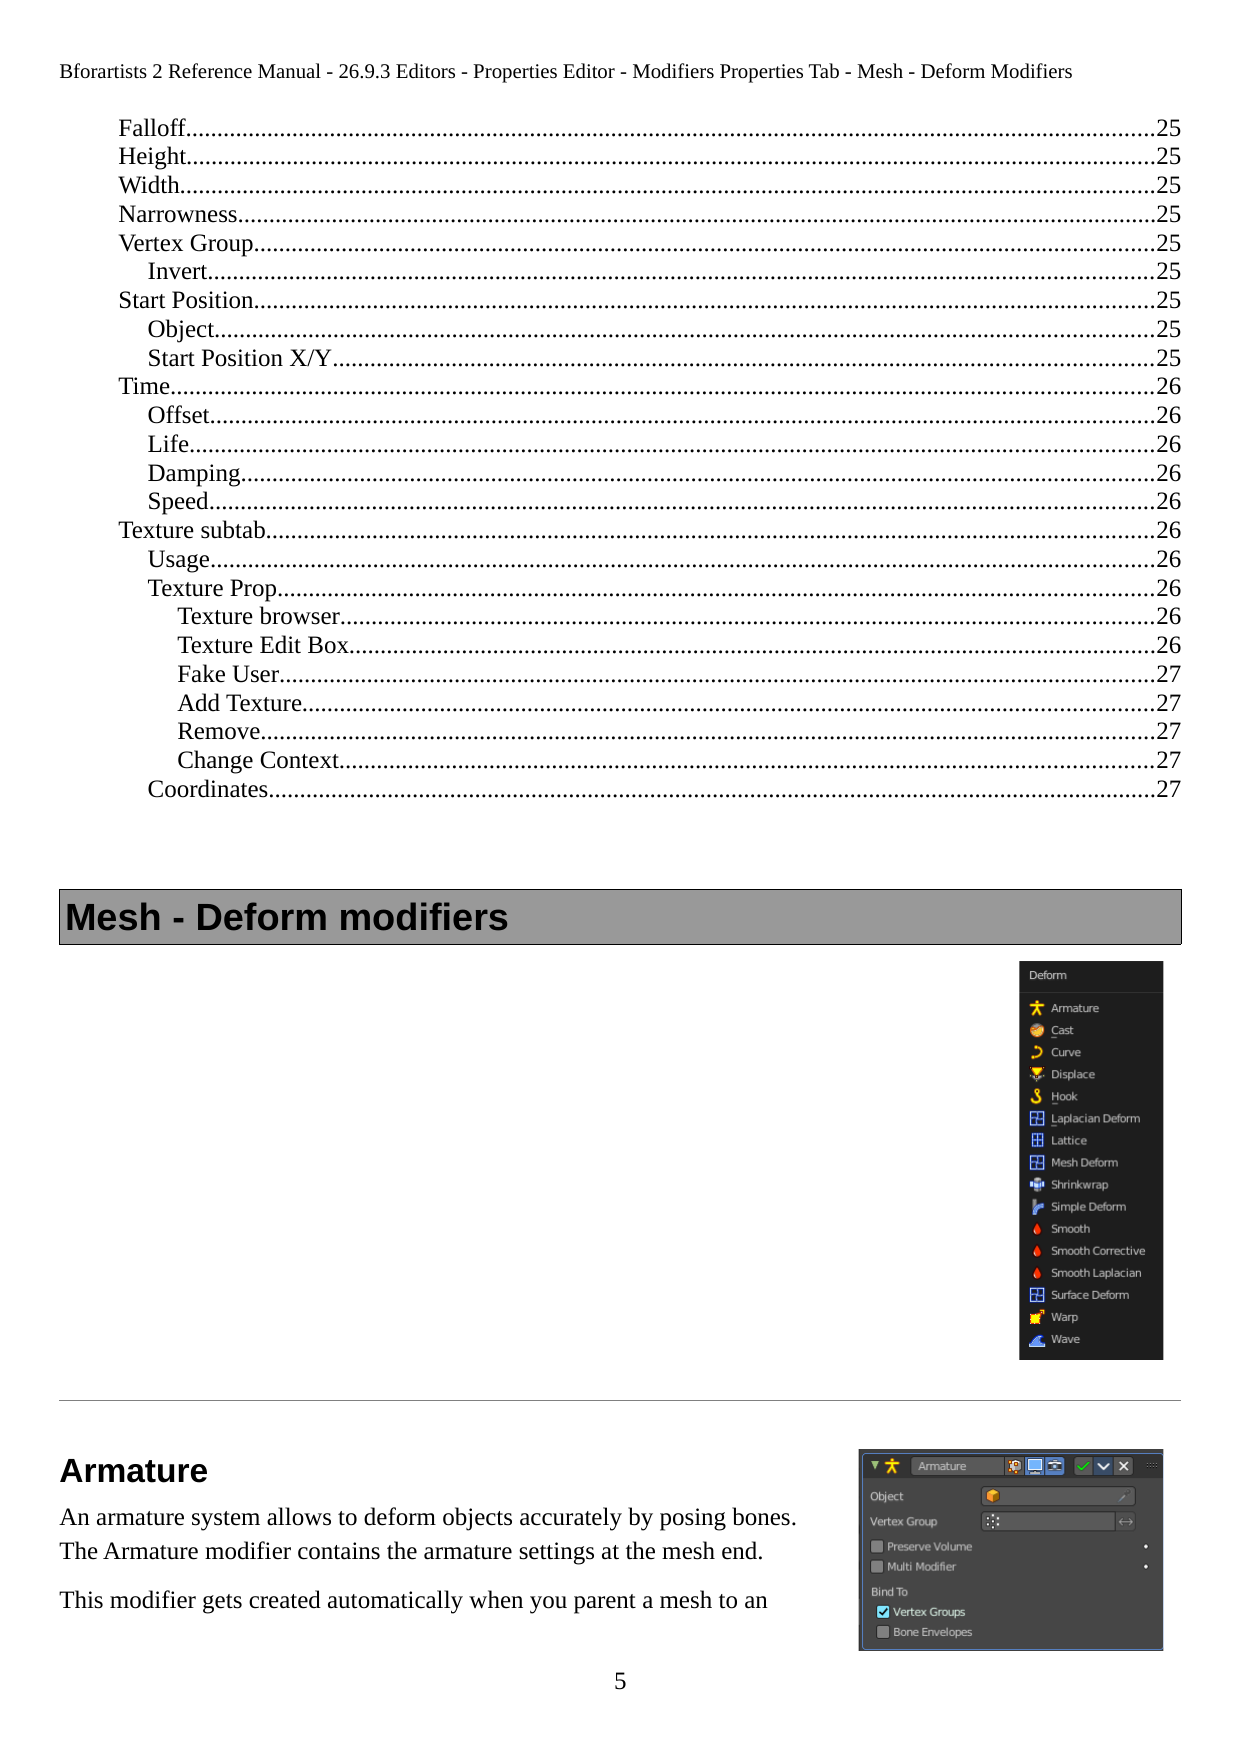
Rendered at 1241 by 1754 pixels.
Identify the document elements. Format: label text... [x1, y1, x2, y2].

text Texture Prop 26 [147, 573, 1181, 601]
text Speed 26 [147, 486, 1181, 515]
text An armature system allows to deform objects accurately by posing bones. The Armature modifier contains the armature settings at the mesh end. [59, 1502, 858, 1565]
text Height 25 [118, 141, 1181, 170]
text Offset 26 [147, 400, 1181, 429]
text Object 25 [147, 314, 1181, 343]
text Damping 26 [147, 458, 1181, 486]
picture [1019, 961, 1164, 1360]
text Usage 26 [147, 544, 1181, 573]
subtitle [1164, 1451, 1181, 1489]
text Start Position 25 [118, 285, 1181, 314]
text Add Texture 27 [177, 688, 1181, 716]
text Invert 25 [147, 256, 1181, 285]
text Time 26 [118, 371, 1181, 400]
text Start Position X/Y 25 [147, 343, 1181, 371]
picture [858, 1449, 1164, 1651]
text Fake User 27 [177, 659, 1181, 688]
text This modifier gets created automatically when you parent a mesh to an [59, 1585, 858, 1614]
text Texture Edit Box 26 [177, 630, 1181, 659]
text Coordinates 27 [147, 774, 1181, 803]
text Width 25 [118, 170, 1181, 199]
text Narrowness 25 [118, 199, 1181, 228]
text Life 26 [147, 429, 1181, 458]
text Texture subtab 26 [118, 515, 1181, 544]
subtitle Armature [59, 1451, 858, 1489]
text Change Context 27 [177, 745, 1181, 774]
text Vertex Group 25 [118, 228, 1181, 256]
text Remove 27 [177, 716, 1181, 745]
table_header Mesh - Deform modifiers [60, 890, 1181, 944]
text Texture browser 26 [177, 601, 1181, 630]
text Falloff 25 [118, 113, 1181, 141]
